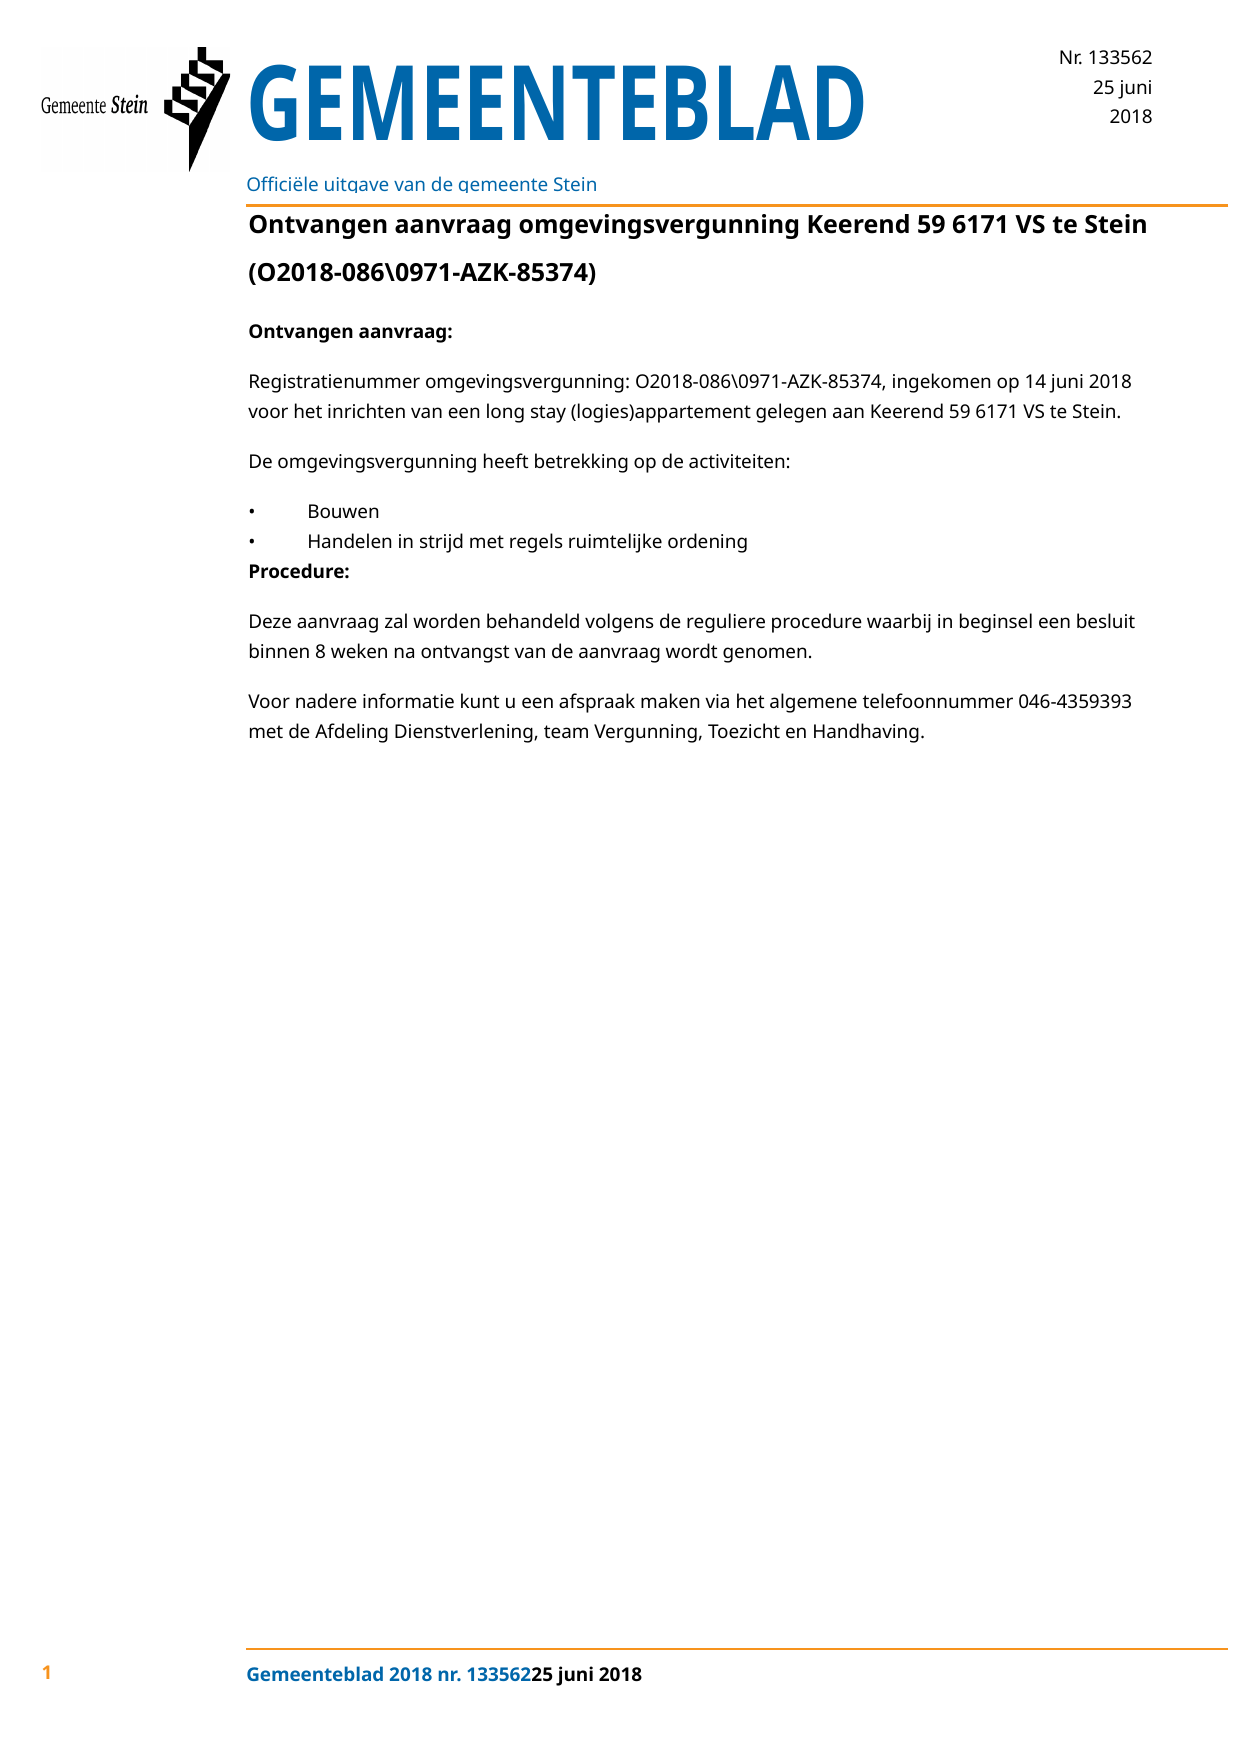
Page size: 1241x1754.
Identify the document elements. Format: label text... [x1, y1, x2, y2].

text Procedure: [248, 558, 1152, 584]
text Deze aanvraag zal worden behandeld volgens de reguliere procedure waarbij in beginsel een besluit binnen 8 weken na ontvangst van de aanvraag wordt genomen. [248, 608, 1152, 664]
text Voor nadere informatie kunt u een afspraak maken via het algemene telefoonnummer 046-4359393 met de Afdeling Dienstverlening, team Vergunning, Toezicht en Handhaving. [248, 688, 1152, 744]
list Handelen in strijd met regels ruimtelijke ordening [248, 528, 1152, 554]
text Registratienummer omgevingsvergunning: O2018-086\0971-AZK-85374, ingekomen op 14 juni 2018 voor het inrichten van een long stay (logies)appartement gelegen aan Keerend 59 6171 VS te Stein. [248, 368, 1152, 424]
text Ontvangen aanvraag omgevingsvergunning Keerend 59 6171 VS te Stein (O2018-086\0971-AZK-85374) [248, 207, 1152, 288]
list Bouwen [248, 499, 1152, 524]
text De omgevingsvergunning heeft betrekking op de activiteiten: [248, 448, 1152, 474]
picture [41, 47, 231, 172]
text Ontvangen aanvraag: [248, 318, 1152, 344]
